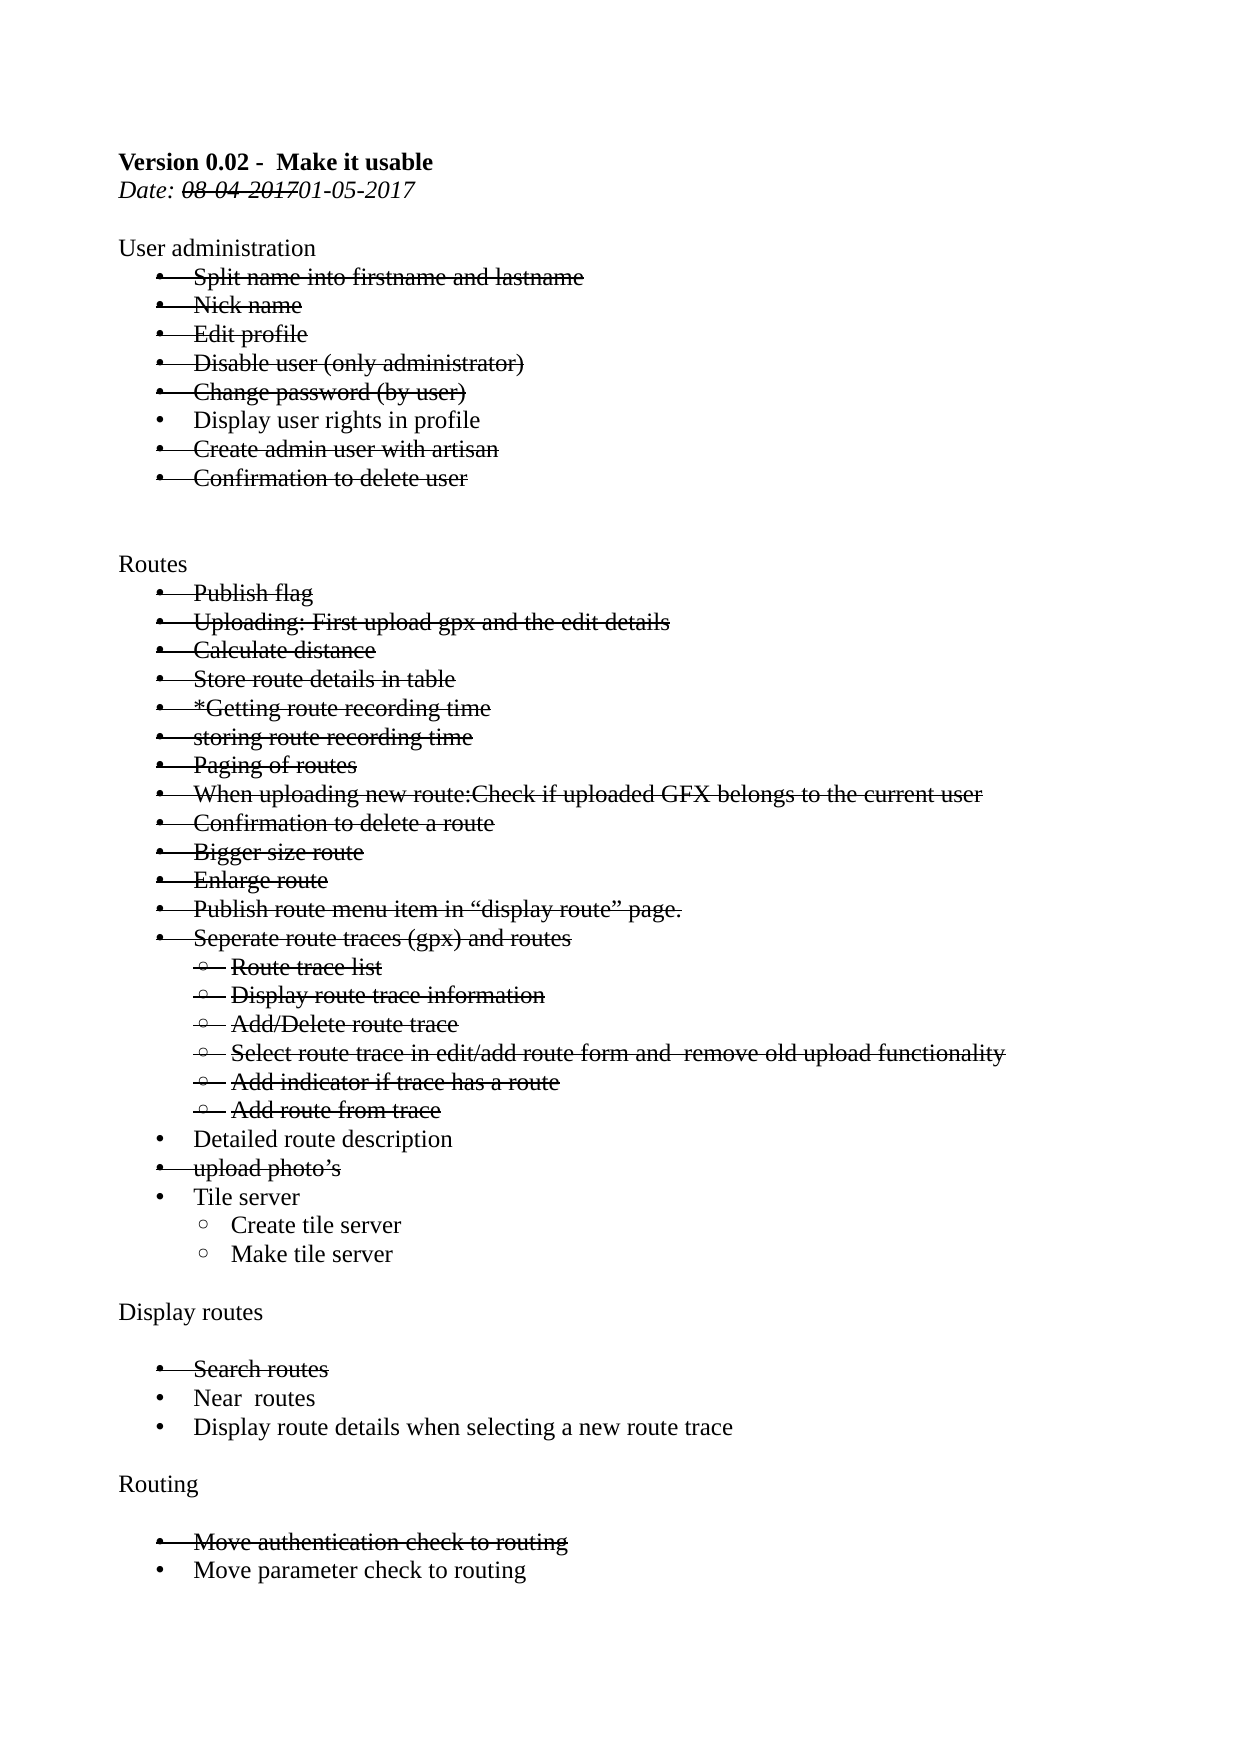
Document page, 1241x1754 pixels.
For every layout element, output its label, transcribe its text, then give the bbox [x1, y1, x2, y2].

list Near routes [156, 1383, 1122, 1412]
list Move parameter check to routing [156, 1556, 1122, 1584]
list When uploading new route:Check if uploaded GFX belongs to the current user [156, 779, 1122, 808]
text Display routes [118, 1297, 1122, 1326]
list Edit profile [156, 319, 1122, 348]
list Confirmation to delete a route [156, 808, 1122, 837]
list *Getting route recording time [156, 693, 1122, 722]
list Bigger size route [156, 837, 1122, 866]
list Confirmation to delete user [156, 463, 1122, 492]
list Calculate distance [156, 636, 1122, 664]
list Enlarge route [156, 866, 1122, 894]
list Add indicator if trace has a route [193, 1067, 1122, 1096]
list Create tile server [193, 1211, 1122, 1239]
list Display route details when selecting a new route trace [156, 1412, 1122, 1441]
list Search routes [156, 1354, 1122, 1383]
list Add/Delete route trace [193, 1009, 1122, 1038]
list Route trace list [193, 952, 1122, 981]
list Publish flag [156, 578, 1122, 607]
list Uploading: First upload gpx and the edit details [156, 607, 1122, 636]
list Nick name [156, 291, 1122, 319]
text Date: 08-04-201701-05-2017 [118, 176, 1122, 204]
list Change password (by user) [156, 377, 1122, 406]
list Add route from trace [193, 1096, 1122, 1124]
list Publish route menu item in “display route” page. [156, 894, 1122, 923]
list upload photo’s [156, 1153, 1122, 1182]
list Create admin user with artisan [156, 434, 1122, 463]
list Move authentication check to routing [156, 1527, 1122, 1556]
list Display user rights in profile [156, 406, 1122, 434]
list Make tile server [193, 1239, 1122, 1268]
text Version 0.02 - Make it usable [118, 147, 1122, 176]
list Store route details in table [156, 664, 1122, 693]
list Split name into firstname and lastname [156, 262, 1122, 291]
text Routes [118, 549, 1122, 578]
list Seperate route traces (gpx) and routes [156, 923, 1122, 952]
text User administration [118, 233, 1122, 262]
list Display route trace information [193, 981, 1122, 1009]
list Select route trace in edit/add route form and remove old upload functionality [193, 1038, 1122, 1067]
list Tile server [156, 1182, 1122, 1211]
list Paging of routes [156, 751, 1122, 779]
list storing route recording time [156, 722, 1122, 751]
text Routing [118, 1469, 1122, 1498]
list Detailed route description [156, 1124, 1122, 1153]
list Disable user (only administrator) [156, 348, 1122, 377]
